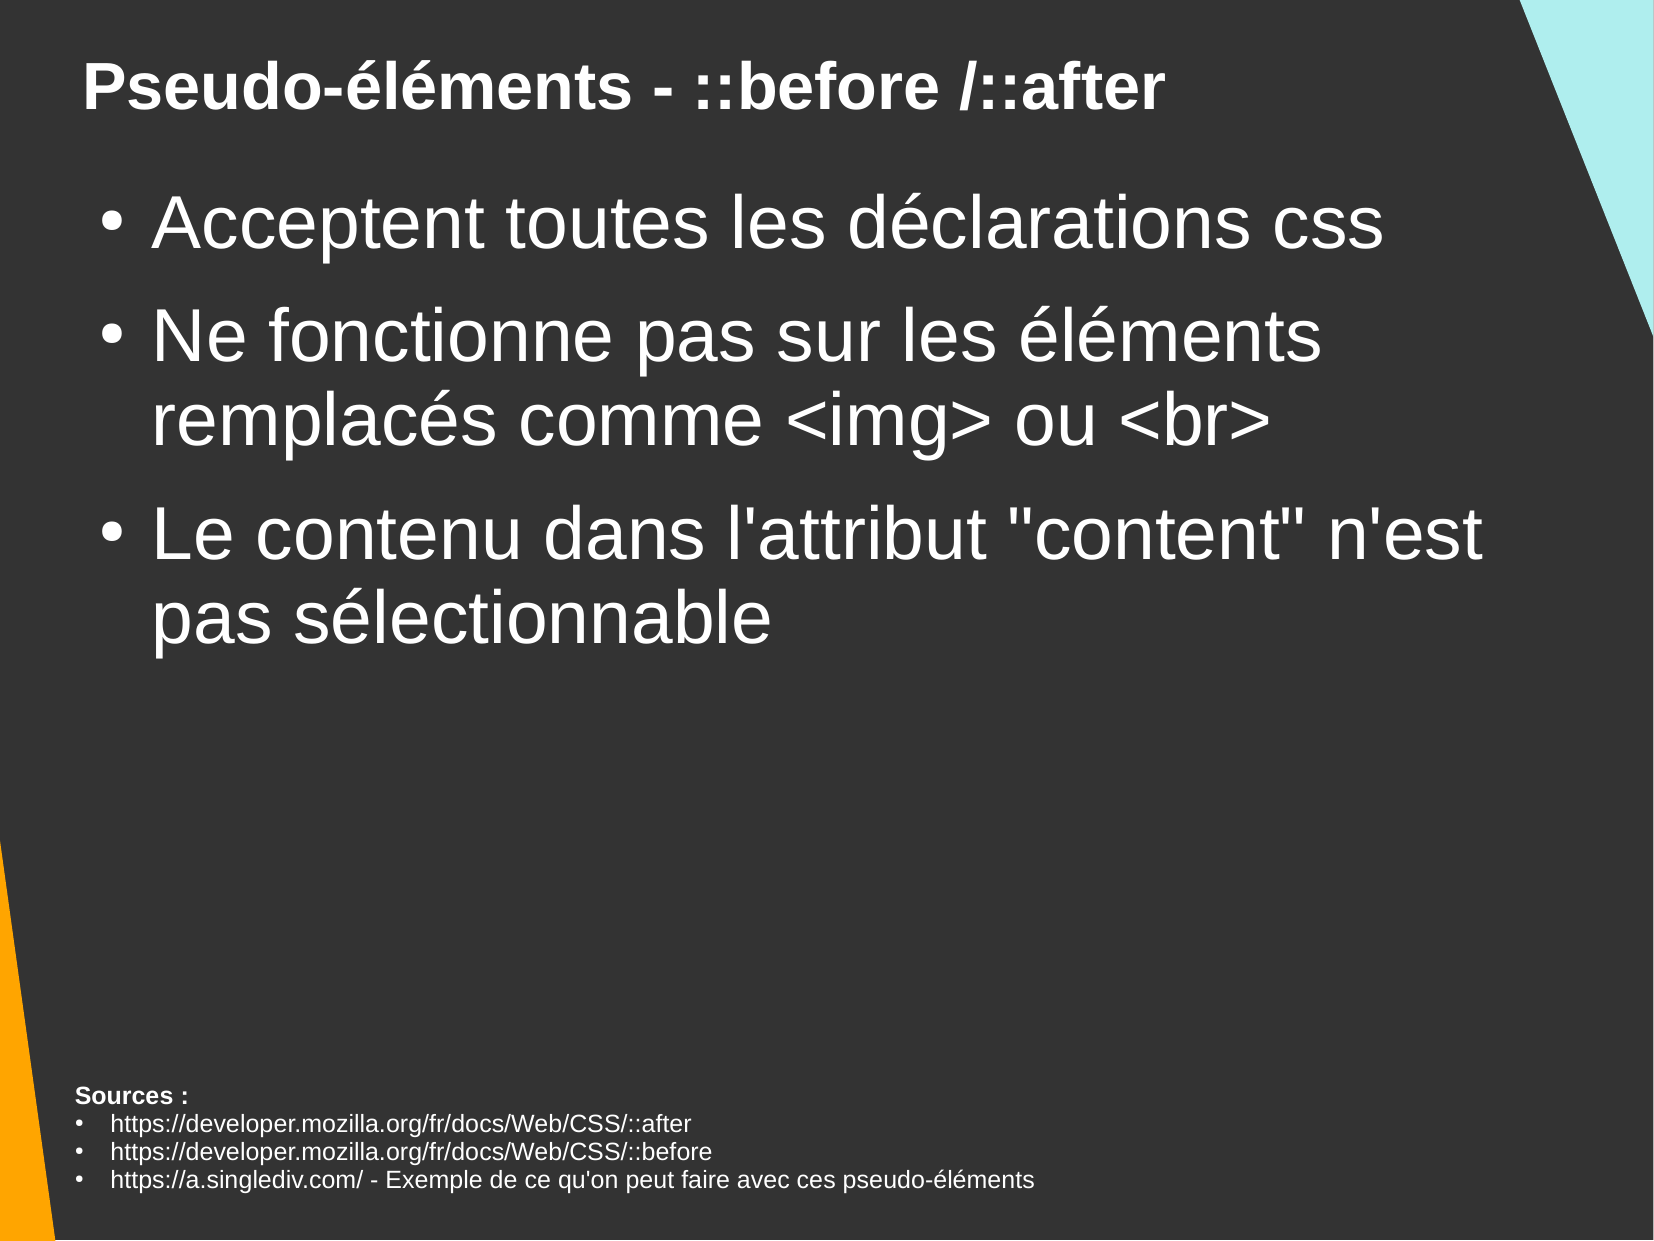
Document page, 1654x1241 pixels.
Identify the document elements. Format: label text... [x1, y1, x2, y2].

list Acceptent toutes les déclarations css Ne fonctionne pas sur les éléments remplacés comme <img> ou <br> Le contenu dans l'attribut "content" n'est pas sélectionnable [80, 180, 1605, 922]
text_box Sources : https://developer.mozilla.org/fr/docs/Web/CSS/::after https://developer.mozilla.org/fr/docs/Web/CSS/::before https://a.singlediv.com/ - Exemple de ce qu'on peut faire avec ces pseudo-éléments [60, 1074, 1546, 1241]
text_box [1519, 0, 1654, 339]
text_box [0, 840, 56, 1241]
title Pseudo-éléments - ::before /::after [82, 49, 1571, 152]
